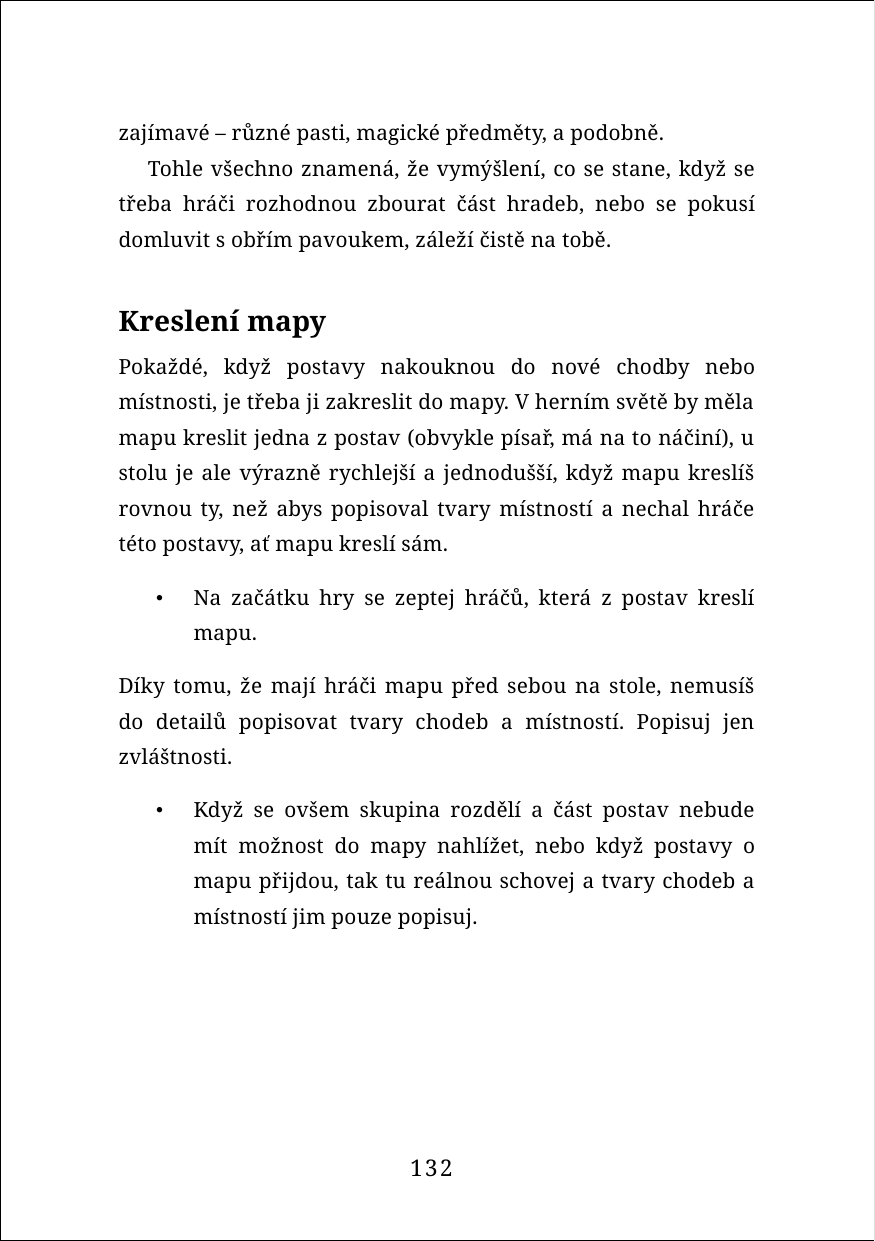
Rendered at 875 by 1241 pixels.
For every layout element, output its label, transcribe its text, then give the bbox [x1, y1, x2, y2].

text Pokaždé, když postavy nakouknou do nové chodby nebo místnosti, je třeba ji zakreslit do mapy. V herním světě by měla mapu kreslit jedna z postav (obvykle písař, má na to náčiní), u stolu je ale výrazně rychlejší a jednodušší, když mapu kreslíš rovnou ty, než abys popisoval tvary místností a nechal hráče této postavy, ať mapu kreslí sám. [118, 352, 756, 558]
list Když se ovšem skupina rozdělí a část postav nebude mít možnost do mapy nahlížet, nebo když postavy o mapu přijdou, tak tu reálnou schovej a tvary chodeb a místností jim pouze popisuj. [156, 796, 756, 931]
text zajímavé – různé pasti, magické předměty, a podobně. Tohle všechno znamená, že vymýšlení, co se stane, když se třeba hráči rozhodnou zbourat část hradeb, nebo se pokusí domluvit s obřím pavoukem, záleží čistě na tobě. [118, 118, 756, 253]
list Na začátku hry se zeptej hráčů, která z postav kreslí mapu. [156, 583, 756, 647]
text Díky tomu, že mají hráči mapu před sebou na stole, nemusíš do detailů popisovat tvary chodeb a místností. Popisuj jen zvláštnosti. [118, 671, 756, 771]
subtitle Kreslení mapy [118, 302, 756, 340]
